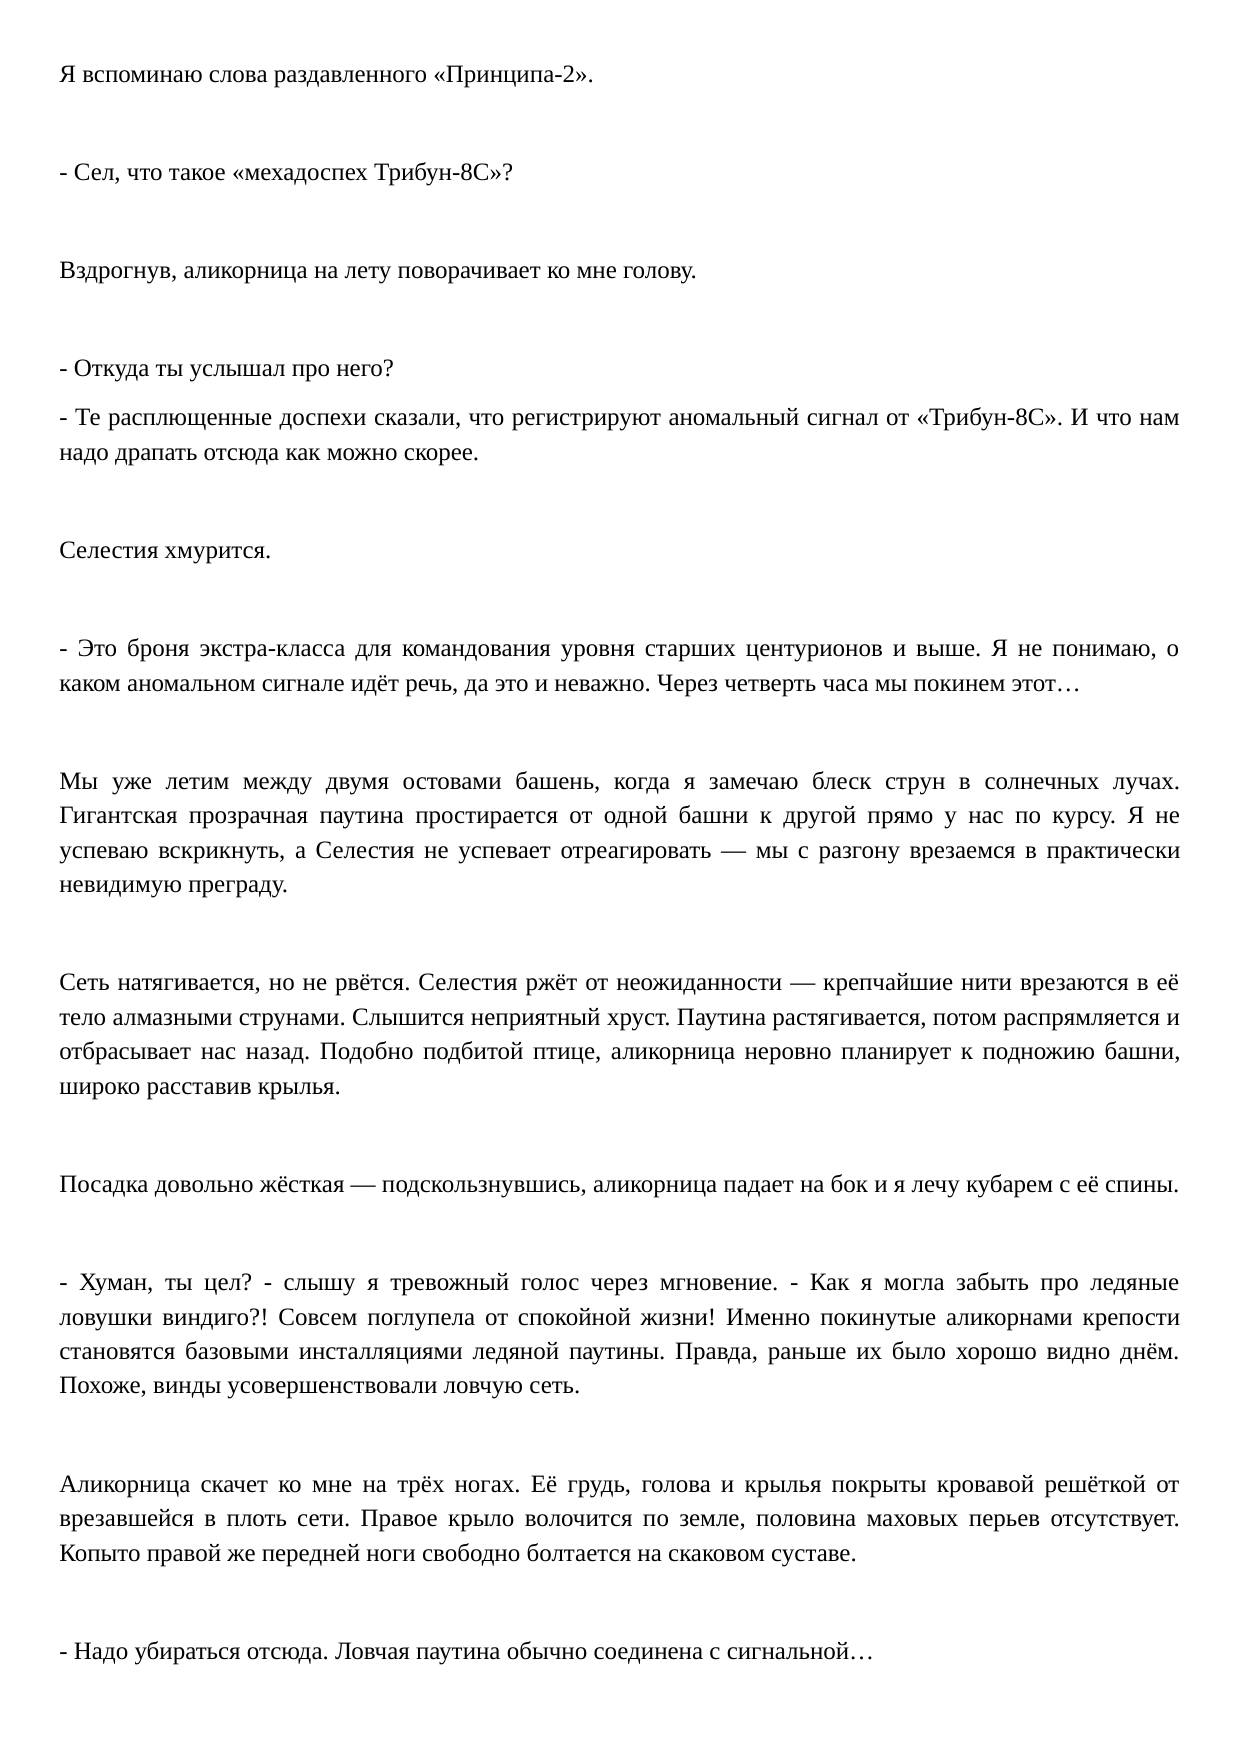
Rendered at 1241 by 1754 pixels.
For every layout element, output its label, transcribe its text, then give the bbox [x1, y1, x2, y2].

text Сеть натягивается, но не рвётся. Селестия ржёт от неожиданности — крепчайшие нити врезаются в её тело алмазными струнами. Слышится неприятный хруст. Паутина растягивается, потом распрямляется и отбрасывает нас назад. Подобно подбитой птице, аликорница неровно планирует к подножию башни, широко расставив крылья. [59, 967, 1181, 1099]
text Я вспоминаю слова раздавленного «Принципа-2». [59, 59, 1181, 88]
text - Те расплющенные доспехи сказали, что регистрируют аномальный сигнал от «Трибун-8С». И что нам надо драпать отсюда как можно скорее. [59, 402, 1181, 466]
text Посадка довольно жёсткая — подскользнувшись, аликорница падает на бок и я лечу кубарем с её спины. [59, 1169, 1181, 1198]
text - Хуман, ты цел? - слышу я тревожный голос через мгновение. - Как я могла забыть про ледяные ловушки виндиго?! Совсем поглупела от спокойной жизни! Именно покинутые аликорнами крепости становятся базовыми инсталляциями ледяной паутины. Правда, раньше их было хорошо видно днём. Похоже, винды усовершенствовали ловчую сеть. [59, 1267, 1181, 1399]
text Мы уже летим между двумя остовами башень, когда я замечаю блеск струн в солнечных лучах. Гигантская прозрачная паутина простирается от одной башни к другой прямо у нас по курсу. Я не успеваю вскрикнуть, а Селестия не успевает отреагировать — мы с разгону врезаемся в практически невидимую преграду. [59, 766, 1181, 898]
text - Сел, что такое «мехадоспех Трибун-8С»? [59, 157, 1181, 186]
text - Откуда ты услышал про него? [59, 353, 1181, 382]
text - Это броня экстра-класса для командования уровня старших центурионов и выше. Я не понимаю, о каком аномальном сигнале идёт речь, да это и неважно. Через четверть часа мы покинем этот… [59, 633, 1181, 696]
text Вздрогнув, аликорница на лету поворачивает ко мне голову. [59, 255, 1181, 284]
text Аликорница скачет ко мне на трёх ногах. Её грудь, голова и крылья покрыты кровавой решёткой от врезавшейся в плоть сети. Правое крыло волочится по земле, половина маховых перьев отсутствует. Копыто правой же передней ноги свободно болтается на скаковом суставе. [59, 1469, 1181, 1566]
text Селестия хмурится. [59, 535, 1181, 564]
text - Надо убираться отсюда. Ловчая паутина обычно соединена с сигнальной… [59, 1636, 1181, 1664]
